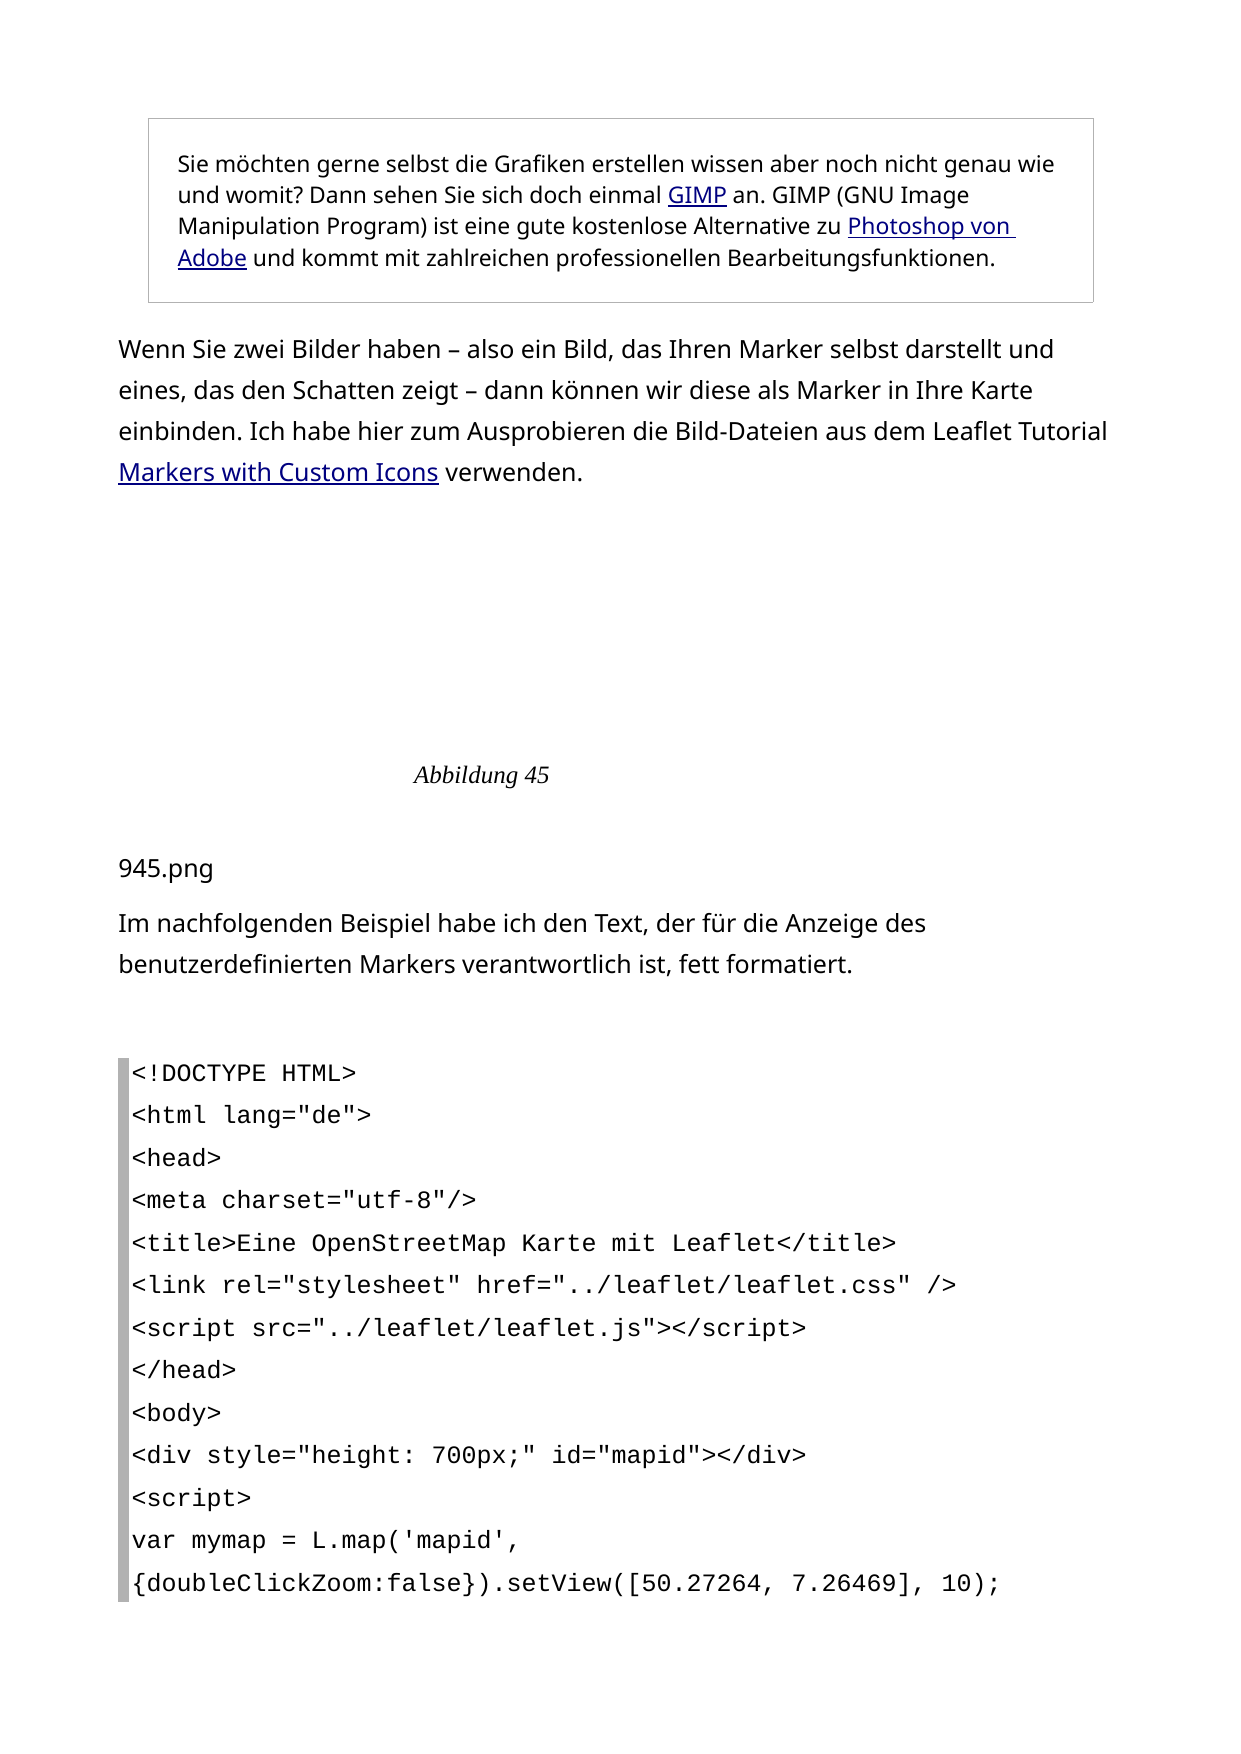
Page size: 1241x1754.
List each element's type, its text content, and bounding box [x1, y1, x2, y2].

text Im nachfolgenden Beispiel habe ich den Text, der für die Anzeige des benutzerdefinierten Markers verantwortlich ist, fett formatiert. [118, 906, 1122, 981]
text <script> [129, 1483, 1122, 1514]
text <!DOCTYPE HTML> [129, 1058, 1122, 1089]
text <html lang="de"> [129, 1100, 1122, 1131]
text 945.png [118, 851, 1122, 885]
text <body> [129, 1398, 1122, 1429]
text <link rel="stylesheet" href="../leaflet/leaflet.css" /> [129, 1270, 1122, 1301]
text <script src="../leaflet/leaflet.js"></script> [129, 1313, 1122, 1344]
text <head> [129, 1143, 1122, 1174]
text </head> [129, 1355, 1122, 1386]
text Sie möchten gerne selbst die Grafiken erstellen wissen aber noch nicht genau wie und womit? Dann sehen Sie sich doch einmal GIMP an. GIMP (GNU Image Manipulation Program) ist eine gute kostenlose Alternative zu Photoshop von Adobe und kommt mit zahlreichen professionellen Bearbeitungsfunktionen. [149, 119, 1093, 302]
text var mymap = L.map('mapid', {doubleClickZoom:false}).setView([50.27264, 7.26469], 10); [129, 1525, 1122, 1602]
text Abbildung 45 [414, 522, 826, 788]
text <div style="height: 700px;" id="mapid"></div> [129, 1440, 1122, 1471]
text <meta charset="utf-8"/> [129, 1185, 1122, 1216]
text <title>Eine OpenStreetMap Karte mit Leaflet</title> [129, 1228, 1122, 1259]
text Wenn Sie zwei Bilder haben – also ein Bild, das Ihren Marker selbst darstellt und eines, das den Schatten zeigt – dann können wir diese als Marker in Ihre Karte einbinden. Ich habe hier zum Ausprobieren die Bild-Dateien aus dem Leaflet Tutorial Markers with Custom Icons verwenden. [118, 332, 1122, 488]
